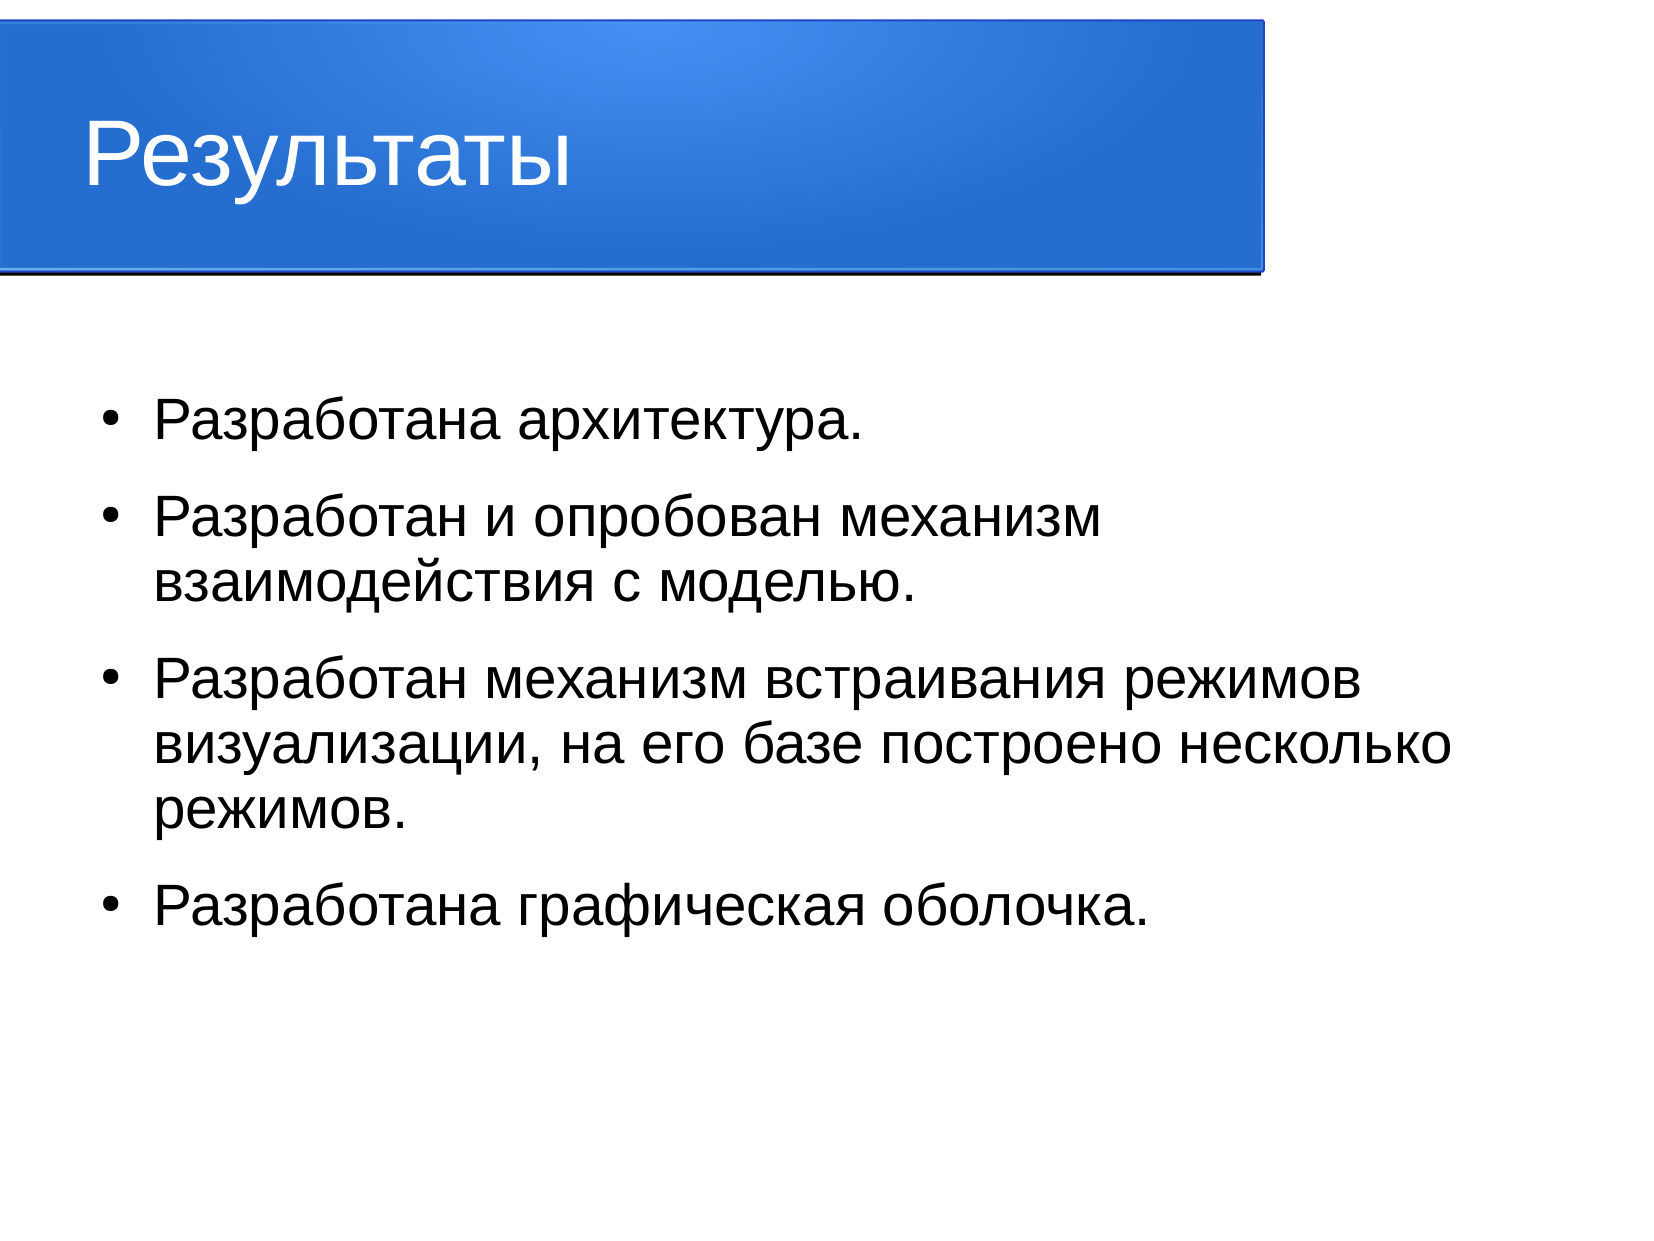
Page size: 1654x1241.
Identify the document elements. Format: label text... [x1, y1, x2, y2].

title Результаты [82, 49, 1250, 257]
list Разработана архитектура. Разработан и опробован механизм взаимодействия с моделью. Разработан механизм встраивания режимов визуализации, на его базе построено несколько режимов. Разработана графическая оболочка. [82, 290, 1538, 1241]
